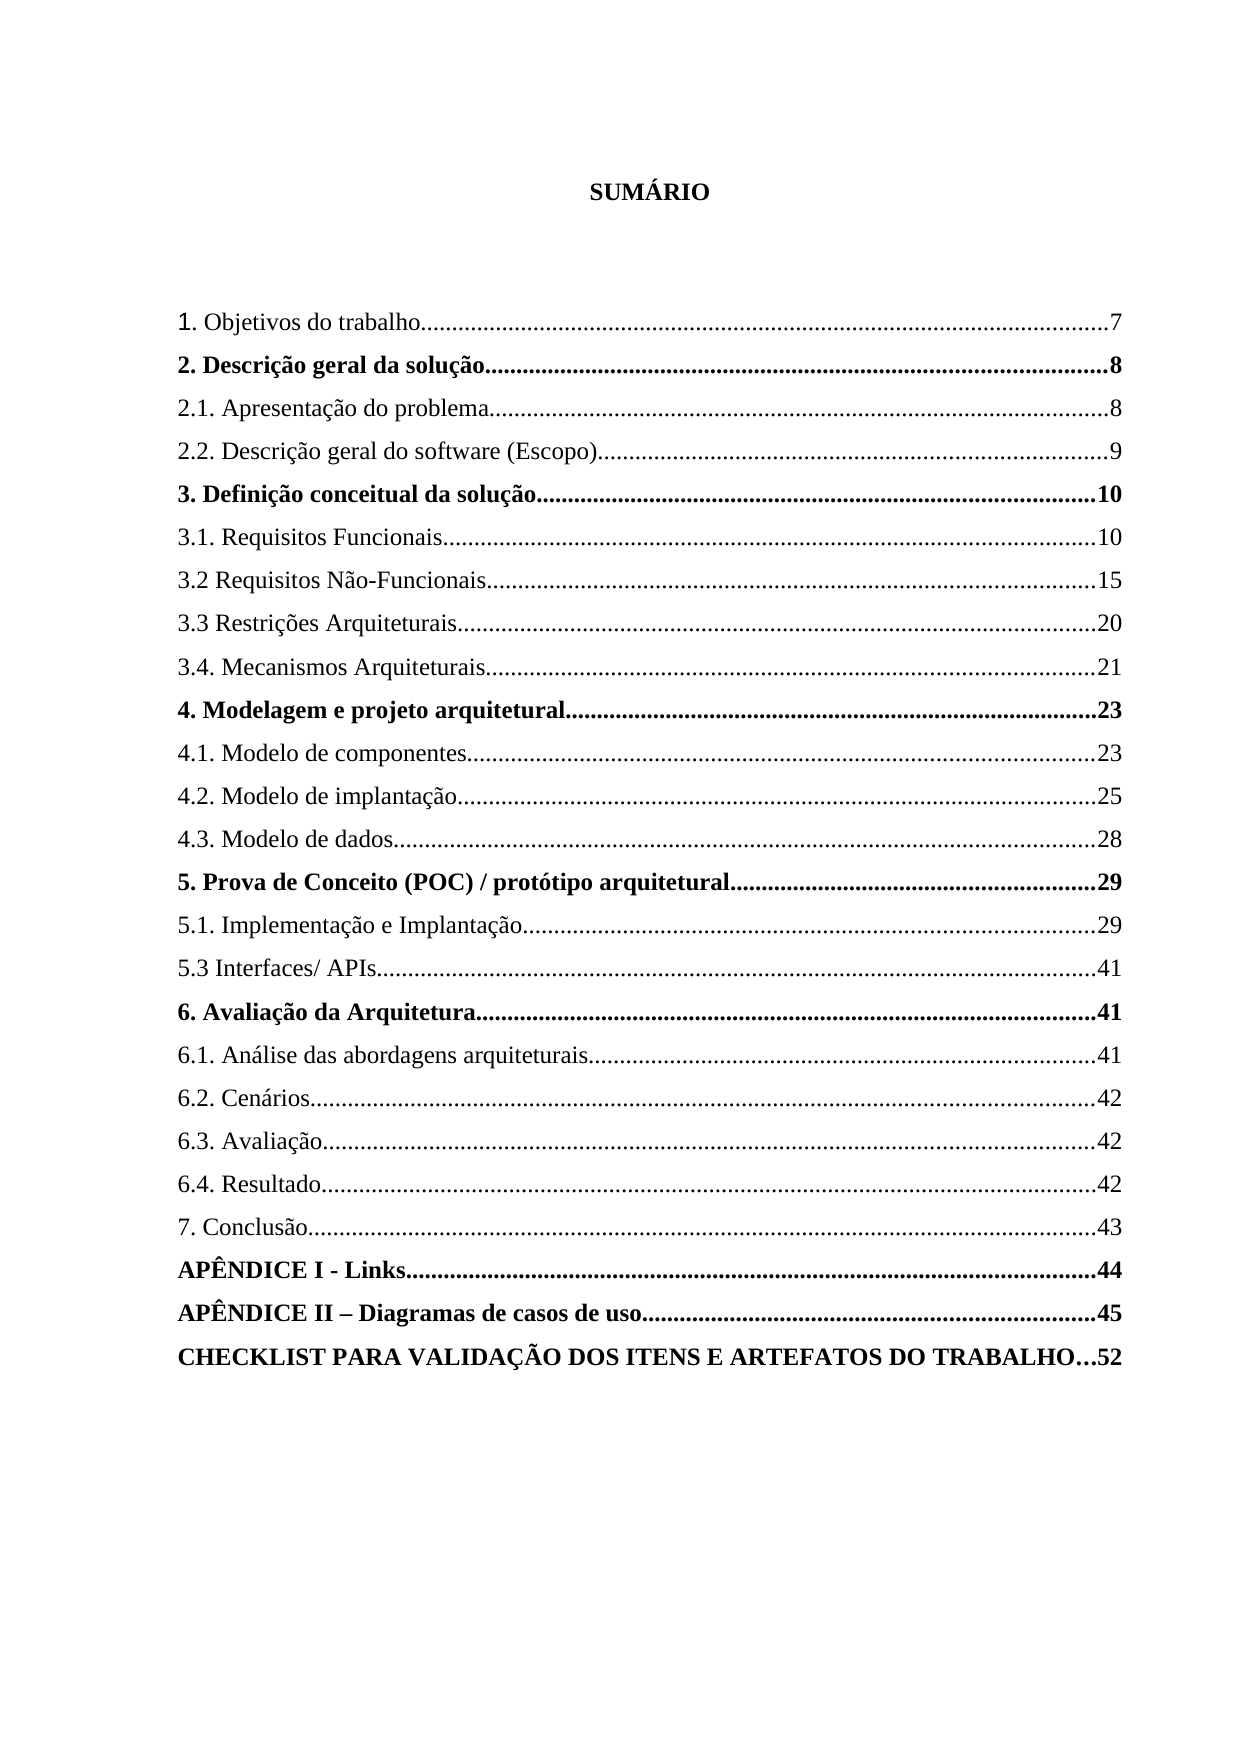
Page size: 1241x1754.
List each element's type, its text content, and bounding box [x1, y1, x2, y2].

text APÊNDICE II – Diagramas de casos de uso 45 [177, 1298, 1122, 1327]
text 6.2. Cenários 42 [177, 1083, 1122, 1112]
text 6.3. Avaliação 42 [177, 1126, 1122, 1155]
text 4.1. Modelo de componentes 23 [177, 738, 1122, 767]
text 4. Modelagem e projeto arquitetural 23 [177, 695, 1122, 723]
text APÊNDICE I - Links 44 [177, 1255, 1122, 1284]
text CHECKLIST PARA VALIDAÇÃO DOS ITENS E ARTEFATOS DO TRABALHO 52 [177, 1342, 1122, 1370]
text 1. Objetivos do trabalho 7 [177, 307, 1122, 335]
text 3. Definição conceitual da solução 10 [177, 479, 1122, 508]
text 3.1. Requisitos Funcionais 10 [177, 522, 1122, 551]
text 3.4. Mecanismos Arquiteturais 21 [177, 652, 1122, 680]
text 5.1. Implementação e Implantação 29 [177, 910, 1122, 939]
text 5. Prova de Conceito (POC) / protótipo arquitetural 29 [177, 867, 1122, 896]
text 5.3 Interfaces/ APIs 41 [177, 953, 1122, 982]
text 2.2. Descrição geral do software (Escopo) 9 [177, 436, 1122, 465]
text 6. Avaliação da Arquitetura 41 [177, 997, 1122, 1025]
text 2. Descrição geral da solução 8 [177, 350, 1122, 378]
text 6.1. Análise das abordagens arquiteturais 41 [177, 1040, 1122, 1068]
text 7. Conclusão 43 [177, 1212, 1122, 1241]
text SUMÁRIO [177, 177, 1122, 206]
text 2.1. Apresentação do problema 8 [177, 393, 1122, 422]
text 3.2 Requisitos Não-Funcionais 15 [177, 565, 1122, 594]
text 6.4. Resultado 42 [177, 1169, 1122, 1198]
text 4.3. Modelo de dados 28 [177, 824, 1122, 853]
text 3.3 Restrições Arquiteturais 20 [177, 608, 1122, 637]
text 4.2. Modelo de implantação 25 [177, 781, 1122, 810]
